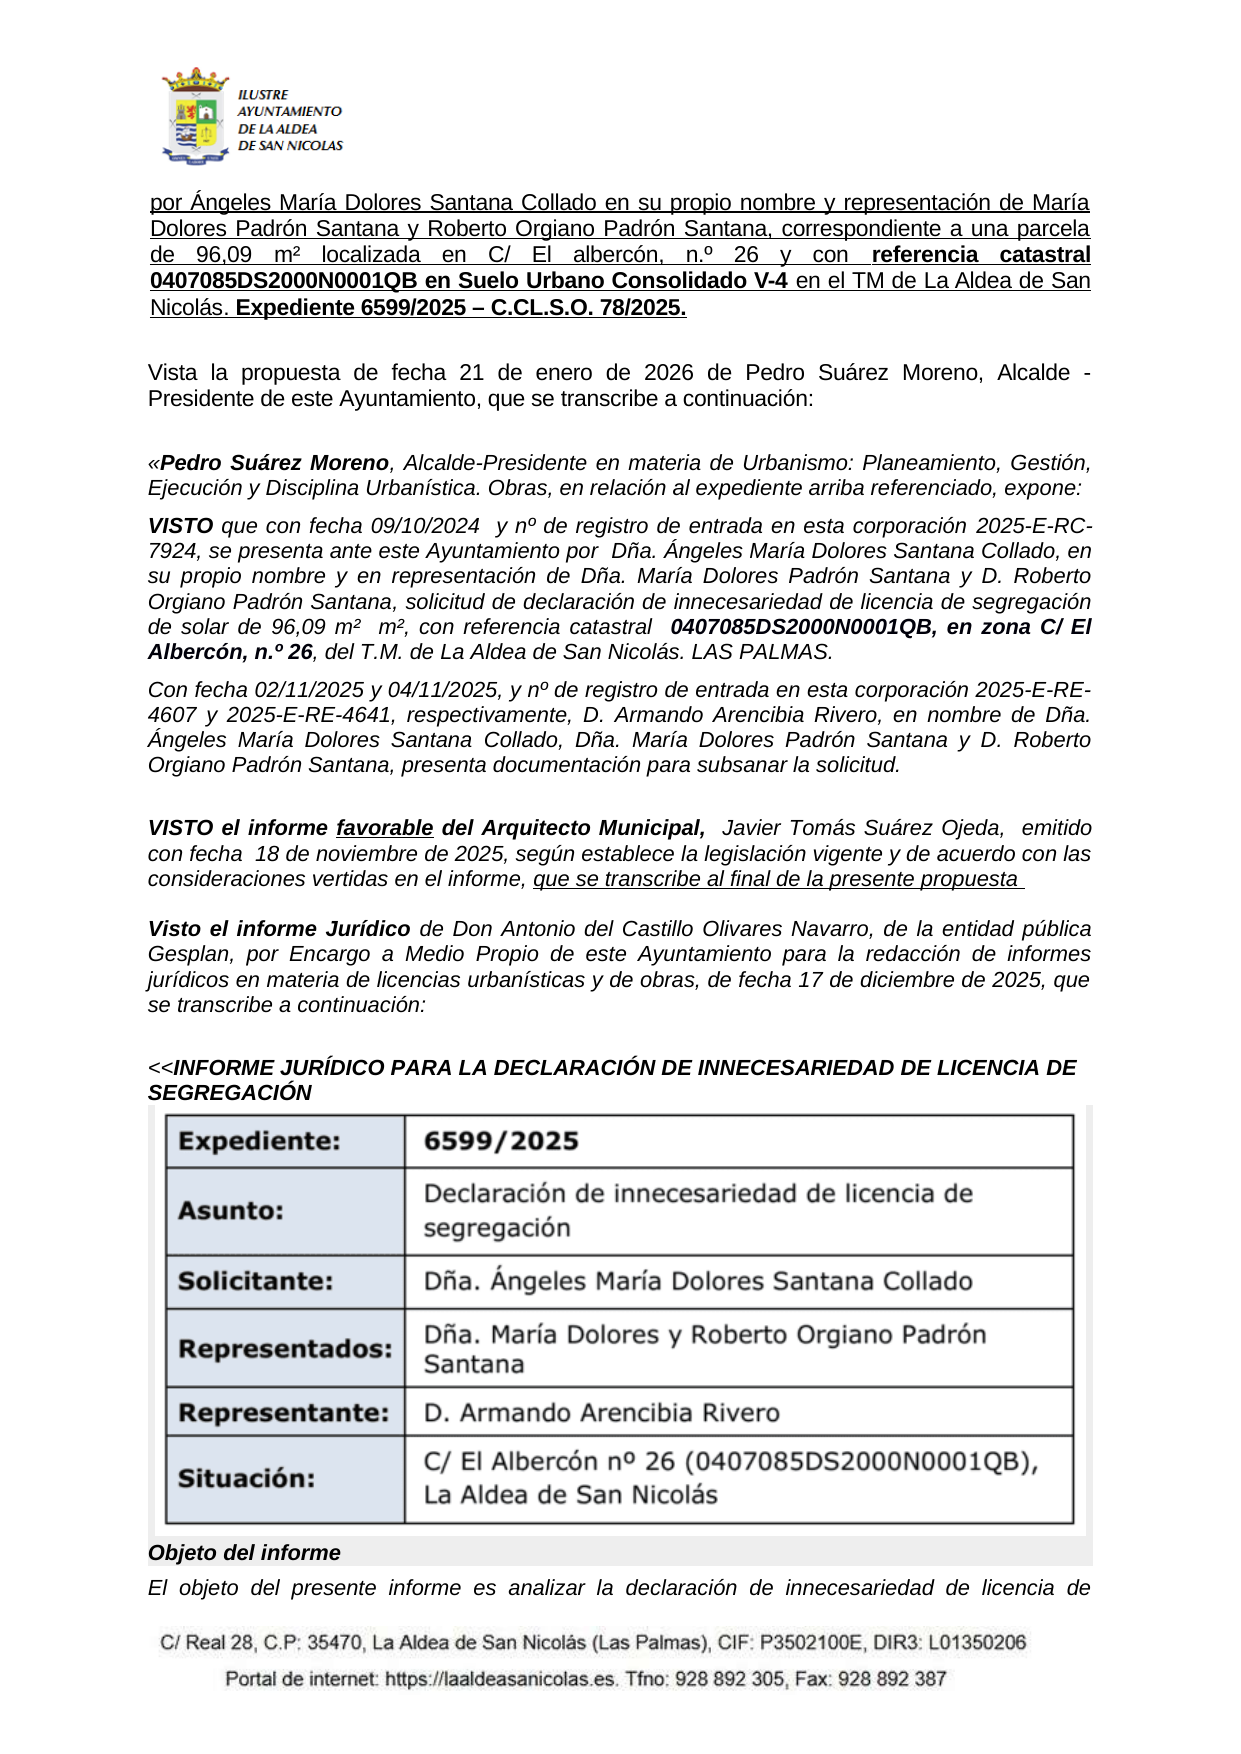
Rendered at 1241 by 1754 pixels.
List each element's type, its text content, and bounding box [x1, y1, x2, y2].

text 0407085DS2000N0001QB en Suelo Urbano Consolidado V-4 en el TM de La Aldea de San [149, 265, 1091, 290]
text Visto el informe Jurídico de Don Antonio del Castillo Olivares Navarro, de la entidad pública Gesplan, por Encargo a Medio Propio de este Ayuntamiento para la redacción de informes jurídicos en materia de licencias urbanísticas y de obras, de fecha 17 de diciembre de 2025, que se transcribe a continuación: [148, 916, 1093, 1017]
text <<INFORME JURÍDICO PARA LA DECLARACIÓN DE INNECESARIEDAD DE LICENCIA DE SEGREGACIÓN [148, 1055, 1093, 1105]
picture [148, 59, 359, 173]
text Nicolás. Expediente 6599/2025 – C.CL.S.O. 78/2025. [149, 291, 1091, 320]
picture [155, 1105, 1085, 1536]
text El objeto del presente informe es analizar la declaración de innecesariedad de licencia de [148, 1575, 1093, 1600]
picture [148, 1626, 1034, 1695]
text por Ángeles María Dolores Santana Collado en su propio nombre y representación de María Dolores Padrón Santana y Roberto Orgiano Padrón Santana, correspondiente a una parcela de 96,09 m² localizada en C/ El albercón, n.º 26 y con referencia catastral [149, 188, 1091, 264]
text Vista la propuesta de fecha 21 de enero de 2026 de Pedro Suárez Moreno, Alcalde - Presidente de este Ayuntamiento, que se transcribe a continuación: [148, 359, 1093, 412]
text VISTO que con fecha 09/10/2024 y nº de registro de entrada en esta corporación 2025-E-RC-7924, se presenta ante este Ayuntamiento por Dña. Ángeles María Dolores Santana Collado, en su propio nombre y en representación de Dña. María Dolores Padrón Santana y D. Roberto Orgiano Padrón Santana, solicitud de declaración de innecesariedad de licencia de segregación de solar de 96,09 m² m², con referencia catastral 0407085DS2000N0001QB, en zona C/ El Albercón, n.º 26, del T.M. de La Aldea de San Nicolás. LAS PALMAS. [148, 513, 1093, 664]
text «Pedro Suárez Moreno, Alcalde-Presidente en materia de Urbanismo: Planeamiento, Gestión, Ejecución y Disciplina Urbanística. Obras, en relación al expediente arriba referenciado, expone: [148, 450, 1093, 501]
text Con fecha 02/11/2025 y 04/11/2025, y nº de registro de entrada en esta corporación 2025-E-RE-4607 y 2025-E-RE-4641, respectivamente, D. Armando Arencibia Rivero, en nombre de Dña. Ángeles María Dolores Santana Collado, Dña. María Dolores Padrón Santana y D. Roberto Orgiano Padrón Santana, presenta documentación para subsanar la solicitud. [148, 677, 1093, 778]
subtitle Objeto del informe [148, 1536, 1093, 1566]
text VISTO el informe favorable del Arquitecto Municipal, Javier Tomás Suárez Ojeda, emitido con fecha 18 de noviembre de 2025, según establece la legislación vigente y de acuerdo con las consideraciones vertidas en el informe, que se transcribe al final de la presente propuesta [148, 815, 1093, 891]
